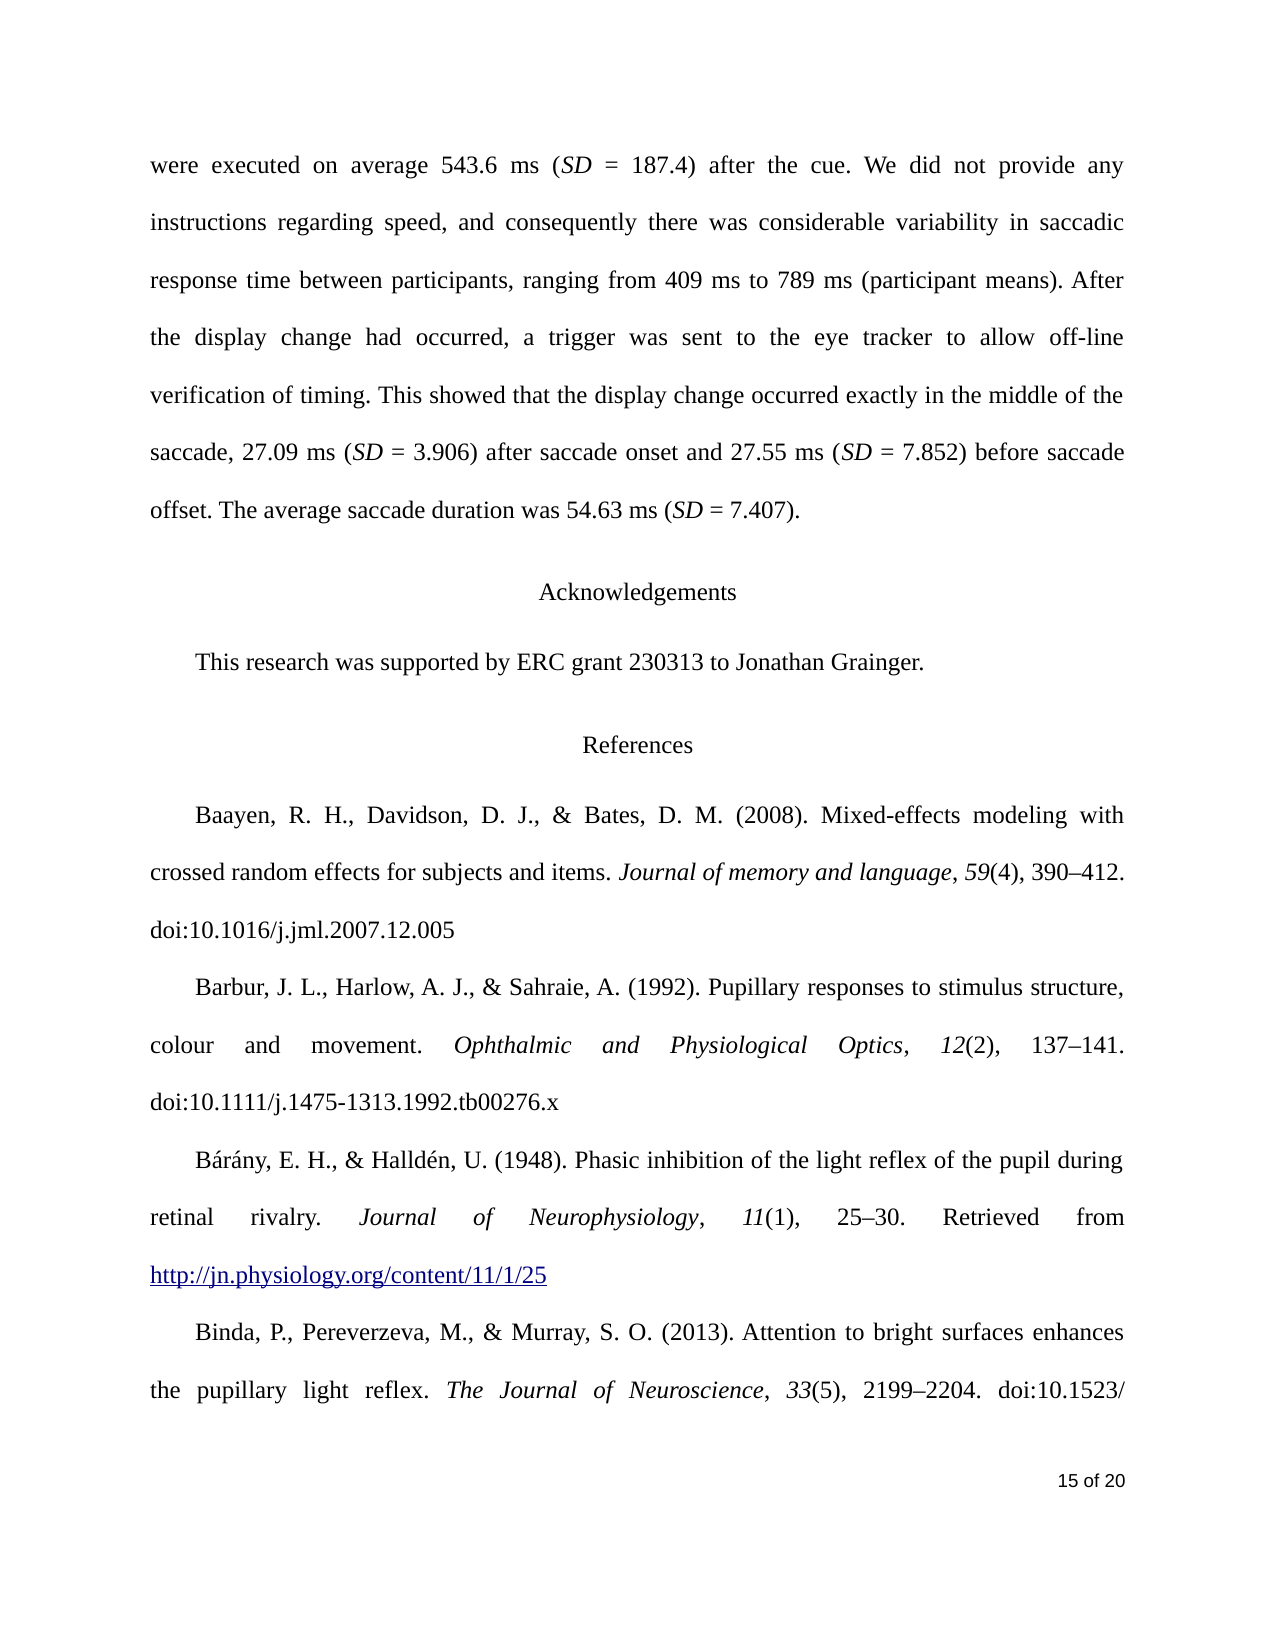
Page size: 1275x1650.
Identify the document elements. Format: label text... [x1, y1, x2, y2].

subtitle Acknowledgements [150, 577, 1125, 606]
text This research was supported by ERC grant 230313 to Jonathan Grainger. [150, 647, 1125, 676]
text Baayen, R. H., Davidson, D. J., & Bates, D. M. (2008). Mixed-effects modeling with crossed random effects for subjects and items. Journal of memory and language, 59(4), 390–412. doi:10.1016/j.jml.2007.12.005 [150, 800, 1125, 944]
text Barbur, J. L., Harlow, A. J., & Sahraie, A. (1992). Pupillary responses to stimulus structure, colour and movement. Ophthalmic and Physiological Optics, 12(2), 137–141. doi:10.1111/j.1475-1313.1992.tb00276.x [150, 972, 1125, 1116]
text Binda, P., Pereverzeva, M., & Murray, S. O. (2013). Attention to bright surfaces enhances the pupillary light reflex. The Journal of Neuroscience, 33(5), 2199–2204. doi:10.1523/​ [150, 1317, 1125, 1404]
text Bárány, E. H., & Halldén, U. (1948). Phasic inhibition of the light reflex of the pupil during retinal rivalry. Journal of Neurophysiology, 11(1), 25–30. Retrieved from http://jn.physiology.org/content/11/1/25 [150, 1145, 1125, 1289]
subtitle References [150, 730, 1125, 759]
text were executed on average 543.6 ms (SD = 187.4) after the cue. We did not provide any instructions regarding speed, and consequently there was considerable variability in saccadic response time between participants, ranging from 409 ms to 789 ms (participant means). After the display change had occurred, a trigger was sent to the eye tracker to allow off-line verification of timing. This showed that the display change occurred exactly in the middle of the saccade, 27.09 ms (SD = 3.906) after saccade onset and 27.55 ms (SD = 7.852) before saccade offset. The average saccade duration was 54.63 ms (SD = 7.407). [150, 150, 1125, 524]
